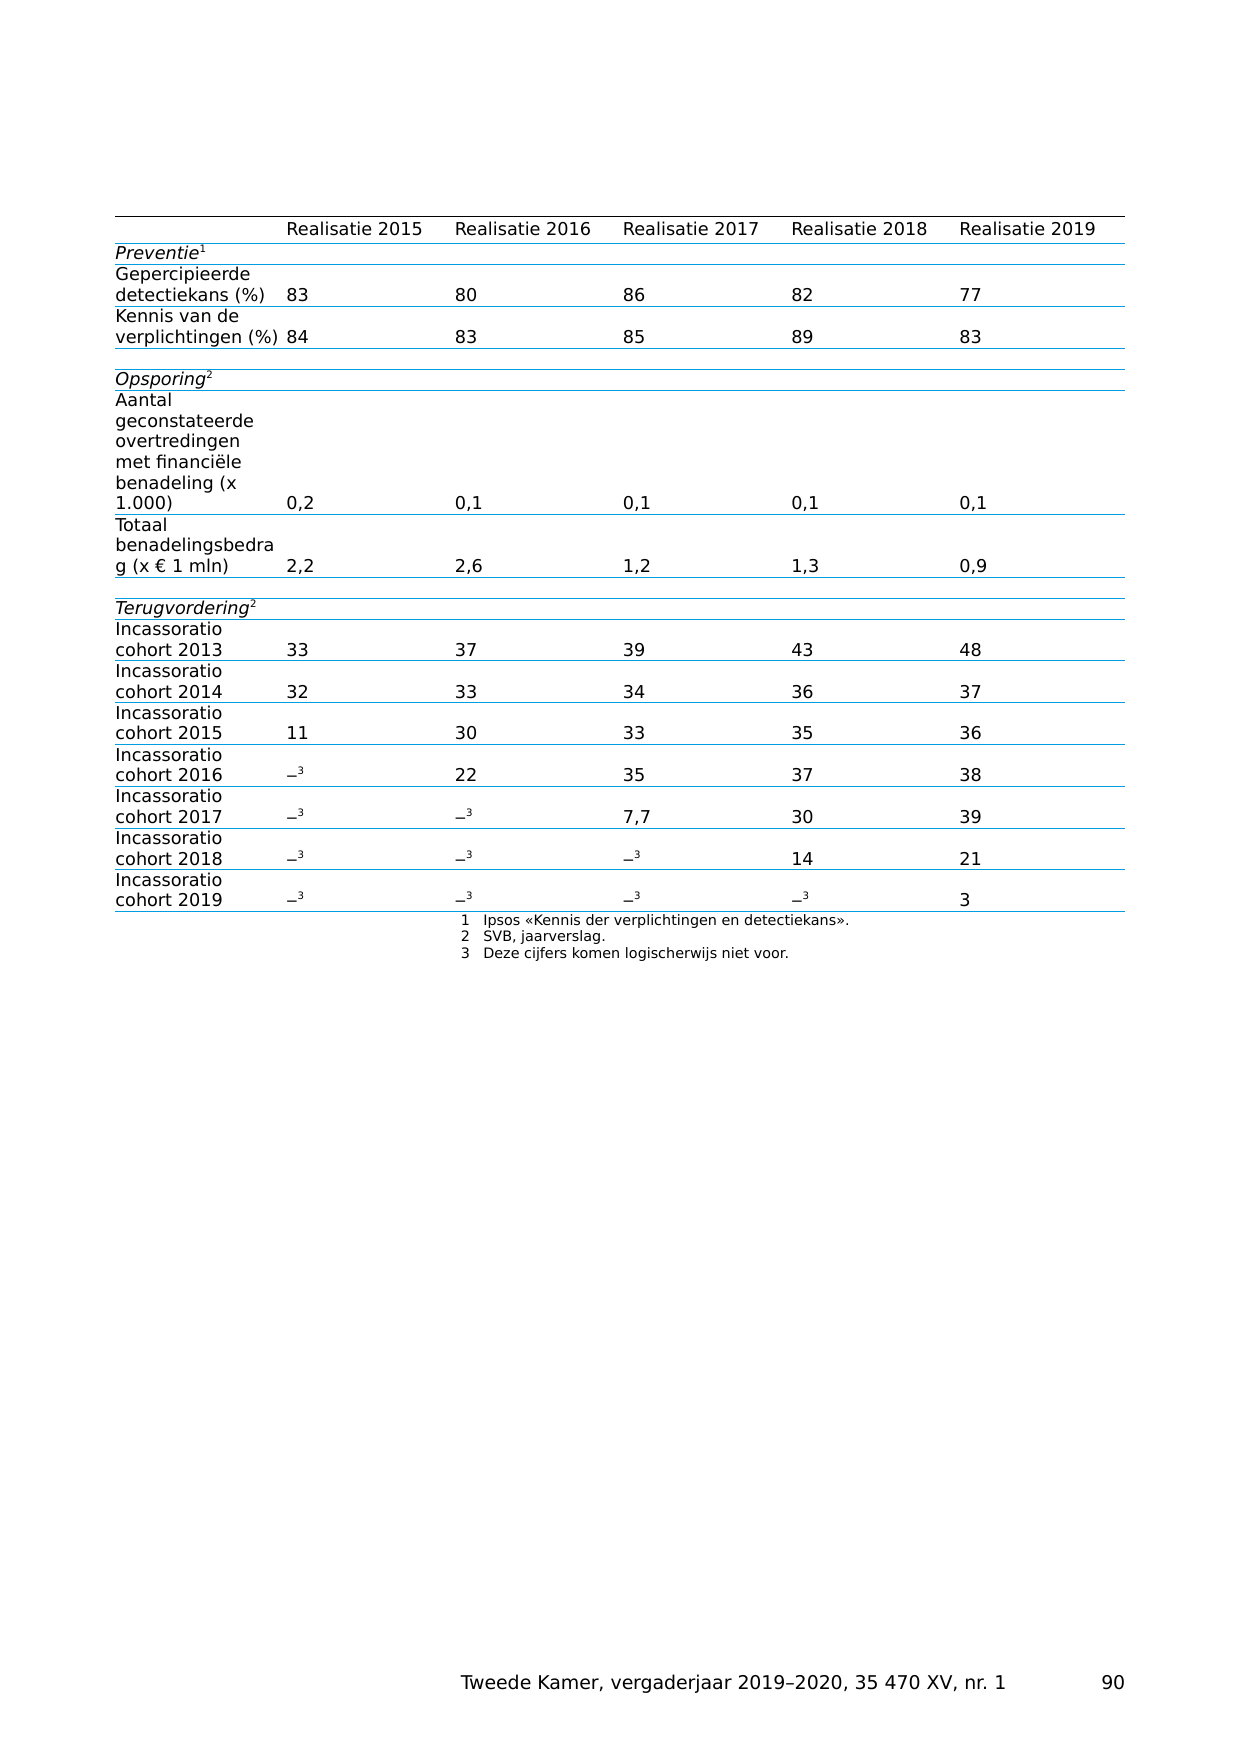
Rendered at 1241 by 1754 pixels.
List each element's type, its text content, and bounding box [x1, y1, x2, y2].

table_cell 83 [452, 307, 620, 347]
table_cell Realisatie 2015 [283, 217, 452, 243]
table_cell Incassoratio cohort 2018 [115, 829, 283, 869]
table_cell 39 [620, 620, 788, 660]
table_cell 1,3 [788, 515, 956, 576]
table_cell 21 [956, 829, 1125, 869]
table_cell ‒3 [452, 870, 620, 911]
table_cell [283, 578, 452, 597]
table_cell Incassoratio cohort 2015 [115, 703, 283, 744]
table_cell 0,1 [620, 391, 788, 514]
table_cell 2,2 [283, 515, 452, 576]
table_cell 30 [452, 703, 620, 744]
table_cell 37 [956, 661, 1125, 702]
table_cell 37 [452, 620, 620, 660]
table_cell Terugvordering2 [115, 599, 283, 619]
list Ipsos «Kennis der verplichtingen en detectiekans». [461, 912, 1125, 928]
table_cell [452, 349, 620, 368]
table_cell 33 [283, 620, 452, 660]
table_cell Aantal geconstateerde overtredingen met financiële benadeling (x 1.000) [115, 391, 283, 514]
table_cell 35 [620, 745, 788, 786]
table_cell 48 [956, 620, 1125, 660]
table_cell Incassoratio cohort 2014 [115, 661, 283, 702]
table_cell [956, 349, 1125, 368]
table_cell 83 [956, 307, 1125, 347]
table_cell 11 [283, 703, 452, 744]
table_cell [115, 578, 283, 597]
table_cell Realisatie 2016 [452, 217, 620, 243]
table_cell 36 [956, 703, 1125, 744]
table_cell 30 [788, 787, 956, 827]
table_cell [620, 578, 788, 597]
table_cell 0,1 [452, 391, 620, 514]
table_cell 22 [452, 745, 620, 786]
table_cell 14 [788, 829, 956, 869]
table_cell [788, 244, 956, 264]
table_cell 36 [788, 661, 956, 702]
table_cell Incassoratio cohort 2013 [115, 620, 283, 660]
table_cell [956, 244, 1125, 264]
table_cell [788, 349, 956, 368]
table_cell 0,1 [788, 391, 956, 514]
table_cell [788, 370, 956, 390]
table_cell [452, 244, 620, 264]
table_cell Kennis van de verplichtingen (%) [115, 307, 283, 347]
table_cell ‒3 [788, 870, 956, 911]
table_cell Incassoratio cohort 2017 [115, 787, 283, 827]
table_cell [788, 578, 956, 597]
table_cell [283, 244, 452, 264]
table_cell Opsporing2 [115, 370, 283, 390]
table_cell Incassoratio cohort 2019 [115, 870, 283, 911]
table_cell [115, 349, 283, 368]
table_cell 0,2 [283, 391, 452, 514]
list SVB, jaarverslag. [461, 928, 1125, 945]
table_cell 35 [788, 703, 956, 744]
table_cell ‒3 [283, 870, 452, 911]
table_cell Realisatie 2017 [620, 217, 788, 243]
table_cell 34 [620, 661, 788, 702]
table_cell 86 [620, 265, 788, 306]
table_cell 2,6 [452, 515, 620, 576]
table_cell [620, 349, 788, 368]
table_cell 0,9 [956, 515, 1125, 576]
table_cell [620, 599, 788, 619]
table_cell ‒3 [283, 787, 452, 827]
list Deze cijfers komen logischerwijs niet voor. [461, 945, 1125, 962]
table_cell [283, 599, 452, 619]
table_cell Realisatie 2019 [956, 217, 1125, 243]
table_cell [452, 578, 620, 597]
table_cell 33 [452, 661, 620, 702]
table_cell [956, 370, 1125, 390]
table_cell [788, 599, 956, 619]
table_cell [452, 370, 620, 390]
table_cell ‒3 [452, 787, 620, 827]
table_cell [115, 217, 283, 243]
table_cell 77 [956, 265, 1125, 306]
table_cell 89 [788, 307, 956, 347]
table_cell [956, 578, 1125, 597]
table_cell 84 [283, 307, 452, 347]
table_cell 1,2 [620, 515, 788, 576]
table_cell 3 [956, 870, 1125, 911]
table_cell ‒3 [620, 870, 788, 911]
table_cell ‒3 [452, 829, 620, 869]
table_cell 83 [283, 265, 452, 306]
table_cell [283, 349, 452, 368]
table_header Tabel 68 Kerncijfers Anw (fraude en handhaving) [115, 191, 1125, 216]
table_cell [620, 370, 788, 390]
table_cell [620, 244, 788, 264]
table_cell 38 [956, 745, 1125, 786]
table_cell 37 [788, 745, 956, 786]
table_cell ‒3 [283, 745, 452, 786]
table_cell Preventie1 [115, 244, 283, 264]
table_cell 80 [452, 265, 620, 306]
table_cell Realisatie 2018 [788, 217, 956, 243]
table_cell [956, 599, 1125, 619]
table_cell 7,7 [620, 787, 788, 827]
table_cell Gepercipieerde detectiekans (%) [115, 265, 283, 306]
table_cell [452, 599, 620, 619]
table_cell 0,1 [956, 391, 1125, 514]
table_cell Incassoratio cohort 2016 [115, 745, 283, 786]
table_cell Totaal benadelingsbedrag (x € 1 mln) [115, 515, 283, 576]
table_cell ‒3 [620, 829, 788, 869]
table_cell 43 [788, 620, 956, 660]
table_cell 32 [283, 661, 452, 702]
table_cell ‒3 [283, 829, 452, 869]
table_cell 85 [620, 307, 788, 347]
table_cell 39 [956, 787, 1125, 827]
table_cell 33 [620, 703, 788, 744]
table_cell 82 [788, 265, 956, 306]
table_cell [283, 370, 452, 390]
